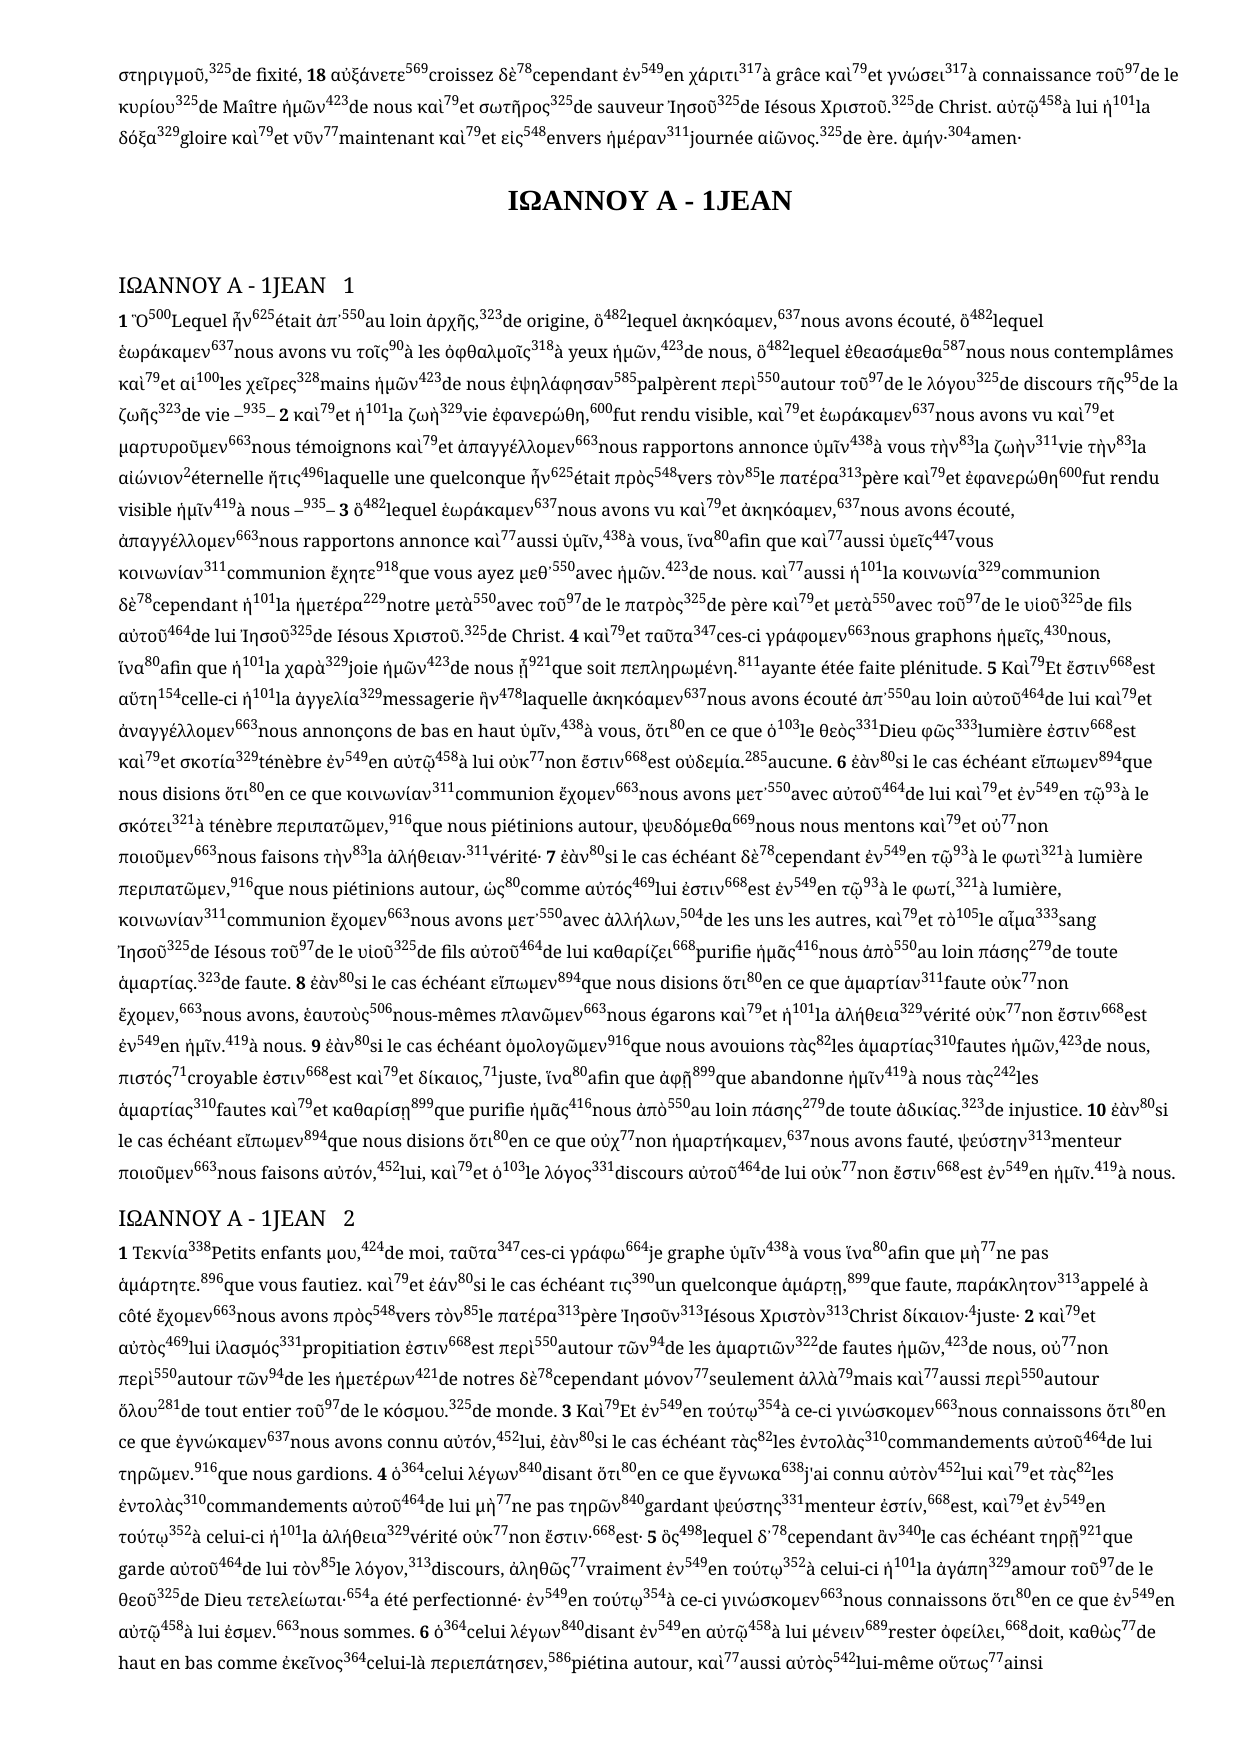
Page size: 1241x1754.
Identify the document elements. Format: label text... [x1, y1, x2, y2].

text ΙΩΑΝΝΟΥ Α - 1JEAN 1 [118, 270, 1181, 300]
subtitle ΙΩΑΝΝΟΥ Α - 1JEAN [118, 183, 1181, 216]
text 1 Ὃ500Lequel ἦν625était ἀπ᾽550au loin ἀρχῆς,323de origine, ὃ482lequel ἀκηκόαμεν,637nous avons écouté, ὃ482lequel ἑωράκαμεν637nous avons vu τοῖς90à les ὀφθαλμοῖς318à yeux ἡμῶν,423de nous, ὃ482lequel ἐθεασάμεθα587nous nous contemplâmes καὶ79et αἱ100les χεῖρες328mains ἡμῶν423de nous ἐψηλάφησαν585palpèrent περὶ550autour τοῦ97de le λόγου325de discours τῆς95de la ζωῆς323de vie –935– 2 καὶ79et ἡ101la ζωὴ329vie ἐφανερώθη,600fut rendu visible, καὶ79et ἑωράκαμεν637nous avons vu καὶ79et μαρτυροῦμεν663nous témoignons καὶ79et ἀπαγγέλλομεν663nous rapportons annonce ὑμῖν438à vous τὴν83la ζωὴν311vie τὴν83la αἰώνιον2éternelle ἥτις496laquelle une quelconque ἦν625était πρὸς548vers τὸν85le πατέρα313père καὶ79et ἐφανερώθη600fut rendu visible ἡμῖν419à nous –935– 3 ὃ482lequel ἑωράκαμεν637nous avons vu καὶ79et ἀκηκόαμεν,637nous avons écouté, ἀπαγγέλλομεν663nous rapportons annonce καὶ77aussi ὑμῖν,438à vous, ἵνα80afin que καὶ77aussi ὑμεῖς447vous κοινωνίαν311communion ἔχητε918que vous ayez μεθ᾽550avec ἡμῶν.423de nous. καὶ77aussi ἡ101la κοινωνία329communion δὲ78cependant ἡ101la ἡμετέρα229notre μετὰ550avec τοῦ97de le πατρὸς325de père καὶ79et μετὰ550avec τοῦ97de le υἱοῦ325de fils αὐτοῦ464de lui Ἰησοῦ325de Iésous Χριστοῦ.325de Christ. 4 καὶ79et ταῦτα347ces-ci γράφομεν663nous graphons ἡμεῖς,430nous, ἵνα80afin que ἡ101la χαρὰ329joie ἡμῶν423de nous ᾖ921que soit πεπληρωμένη.811ayante étée faite plénitude. 5 Καὶ79Et ἔστιν668est αὕτη154celle-ci ἡ101la ἀγγελία329messagerie ἣν478laquelle ἀκηκόαμεν637nous avons écouté ἀπ᾽550au loin αὐτοῦ464de lui καὶ79et ἀναγγέλλομεν663nous annonçons de bas en haut ὑμῖν,438à vous, ὅτι80en ce que ὁ103le θεὸς331Dieu φῶς333lumière ἐστιν668est καὶ79et σκοτία329ténèbre ἐν549en αὐτῷ458à lui οὐκ77non ἔστιν668est οὐδεμία.285aucune. 6 ἐὰν80si le cas échéant εἴπωμεν894que nous disions ὅτι80en ce que κοινωνίαν311communion ἔχομεν663nous avons μετ᾽550avec αὐτοῦ464de lui καὶ79et ἐν549en τῷ93à le σκότει321à ténèbre περιπατῶμεν,916que nous piétinions autour, ψευδόμεθα669nous nous mentons καὶ79et οὐ77non ποιοῦμεν663nous faisons τὴν83la ἀλήθειαν·311vérité· 7 ἐὰν80si le cas échéant δὲ78cependant ἐν549en τῷ93à le φωτὶ321à lumière περιπατῶμεν,916que nous piétinions autour, ὡς80comme αὐτός469lui ἐστιν668est ἐν549en τῷ93à le φωτί,321à lumière, κοινωνίαν311communion ἔχομεν663nous avons μετ᾽550avec ἀλλήλων,504de les uns les autres, καὶ79et τὸ105le αἷμα333sang Ἰησοῦ325de Iésous τοῦ97de le υἱοῦ325de fils αὐτοῦ464de lui καθαρίζει668purifie ἡμᾶς416nous ἀπὸ550au loin πάσης279de toute ἁμαρτίας.323de faute. 8 ἐὰν80si le cas échéant εἴπωμεν894que nous disions ὅτι80en ce que ἁμαρτίαν311faute οὐκ77non ἔχομεν,663nous avons, ἑαυτοὺς506nous-mêmes πλανῶμεν663nous égarons καὶ79et ἡ101la ἀλήθεια329vérité οὐκ77non ἔστιν668est ἐν549en ἡμῖν.419à nous. 9 ἐὰν80si le cas échéant ὁμολογῶμεν916que nous avouions τὰς82les ἁμαρτίας310fautes ἡμῶν,423de nous, πιστός71croyable ἐστιν668est καὶ79et δίκαιος,71juste, ἵνα80afin que ἀφῇ899que abandonne ἡμῖν419à nous τὰς242les ἁμαρτίας310fautes καὶ79et καθαρίσῃ899que purifie ἡμᾶς416nous ἀπὸ550au loin πάσης279de toute ἀδικίας.323de injustice. 10 ἐὰν80si le cas échéant εἴπωμεν894que nous disions ὅτι80en ce que οὐχ77non ἡμαρτήκαμεν,637nous avons fauté, ψεύστην313menteur ποιοῦμεν663nous faisons αὐτόν,452lui, καὶ79et ὁ103le λόγος331discours αὐτοῦ464de lui οὐκ77non ἔστιν668est ἐν549en ἡμῖν.419à nous. [118, 304, 1181, 1184]
text ΙΩΑΝΝΟΥ Α - 1JEAN 2 [118, 1203, 1181, 1233]
text 1 Τεκνία338Petits enfants μου,424de moi, ταῦτα347ces-ci γράφω664je graphe ὑμῖν438à vous ἵνα80afin que μὴ77ne pas ἁμάρτητε.896que vous fautiez. καὶ79et ἐάν80si le cas échéant τις390un quelconque ἁμάρτῃ,899que faute, παράκλητον313appelé à côté ἔχομεν663nous avons πρὸς548vers τὸν85le πατέρα313père Ἰησοῦν313Iésous Χριστὸν313Christ δίκαιον·4juste· 2 καὶ79et αὐτὸς469lui ἱλασμός331propitiation ἐστιν668est περὶ550autour τῶν94de les ἁμαρτιῶν322de fautes ἡμῶν,423de nous, οὐ77non περὶ550autour τῶν94de les ἡμετέρων421de notres δὲ78cependant μόνον77seulement ἀλλὰ79mais καὶ77aussi περὶ550autour ὅλου281de tout entier τοῦ97de le κόσμου.325de monde. 3 Καὶ79Et ἐν549en τούτῳ354à ce-ci γινώσκομεν663nous connaissons ὅτι80en ce que ἐγνώκαμεν637nous avons connu αὐτόν,452lui, ἐὰν80si le cas échéant τὰς82les ἐντολὰς310commandements αὐτοῦ464de lui τηρῶμεν.916que nous gardions. 4 ὁ364celui λέγων840disant ὅτι80en ce que ἔγνωκα638j'ai connu αὐτὸν452lui καὶ79et τὰς82les ἐντολὰς310commandements αὐτοῦ464de lui μὴ77ne pas τηρῶν840gardant ψεύστης331menteur ἐστίν,668est, καὶ79et ἐν549en τούτῳ352à celui-ci ἡ101la ἀλήθεια329vérité οὐκ77non ἔστιν·668est· 5 ὃς498lequel δ᾽78cependant ἂν340le cas échéant τηρῇ921que garde αὐτοῦ464de lui τὸν85le λόγον,313discours, ἀληθῶς77vraiment ἐν549en τούτῳ352à celui-ci ἡ101la ἀγάπη329amour τοῦ97de le θεοῦ325de Dieu τετελείωται·654a été perfectionné· ἐν549en τούτῳ354à ce-ci γινώσκομεν663nous connaissons ὅτι80en ce que ἐν549en αὐτῷ458à lui ἐσμεν.663nous sommes. 6 ὁ364celui λέγων840disant ἐν549en αὐτῷ458à lui μένειν689rester ὀφείλει,668doit, καθὼς77de haut en bas comme ἐκεῖνος364celui-là περιεπάτησεν,586piétina autour, καὶ77aussi αὐτὸς542lui-même οὕτως77ainsi περιπατεῖν.689piétiner autour. 7 Ἀγαπητοί,75Aimés, οὐκ77non ἐντολὴν311commandement καινὴν2nouvelle γράφω664je graphe ὑμῖν438à vous ἀλλ᾽79mais ἐντολὴν311commandement παλαιὰν2vieille ἣν478laquelle εἴχετε622vous aviez ἀπ᾽550au loin ἀρχῆς·323de origine· ἡ101la ἐντολὴ329commandement ἡ101la παλαιά20vieille ἐστιν668est ὁ103le λόγος331discours ὃν480lequel ἠκούσατε.583vous écoutâtes. 8 πάλιν77de nouveau ἐντολὴν311commandement καινὴν2nouvelle γράφω664je graphe ὑμῖν438à vous ὅ500lequel ἐστιν668est ἀληθὲς49vrai ἐν549en αὐτῷ458à lui καὶ79et ἐν549en ὑμῖν,438à vous, ὅτι80en ce que ἡ101la σκοτία329ténèbre παράγεται680est mené de côté καὶ79et τὸ105le φῶς333lumière τὸ105le ἀληθινὸν24véritable ἤδη77déjà φαίνει.668apparaît en lumière. 9 Ὁ364Celui λέγων840disant ἐν549en τῷ93à le φωτὶ321à lumière εἶναι689être καὶ79et τὸν85le ἀδελφὸν313frère αὐτοῦ464de lui μισῶν840haïssant ἐν549en τῇ89à la σκοτίᾳ317à ténèbre ἐστὶν668est ἕως551jusqu'à ce que ἄρτι.77à l'instant. 10 ὁ364celui ἀγαπῶν840aimant τὸν85le ἀδελφὸν313frère αὐτοῦ464de lui ἐν549en τῷ93à le φωτὶ321à lumière μένει,668reste, καὶ79et σκάνδαλον333scandale ἐν549en αὐτῷ458à lui οὐκ77non ἔστιν·668est· 11 ὁ364celui δὲ78cependant μισῶν840haïssant τὸν85le ἀδελφὸν313frère αὐτοῦ464de lui ἐν549en τῇ89à la σκοτίᾳ317à ténèbre ἐστὶν668est καὶ79et ἐν549en τῇ89à la σκοτίᾳ317à ténèbre περιπατεῖ668piétine autour καὶ79et οὐκ77non οἶδεν642a su ποῦ77où? ὑπάγει,668dirige en arrière, ὅτι80en ce que ἡ101la σκοτία329ténèbre ἐτύφλωσεν586aveugla τοὺς84les ὀφθαλμοὺς312yeux αὐτοῦ.464de lui. 12 Γράφω664Je graphe ὑμῖν,438à vous, τεκνία,338petits enfants, ὅτι80en ce que ἀφέωνται653ont été abandonnés ὑμῖν438à vous αἱ260les ἁμαρτίαι328fautes διὰ548par le fait de τὸ87le ὄνομα315nom αὐτοῦ.464de lui. 13 γράφω664je graphe ὑμῖν,438à vous, πατέρες,336pères, ὅτι80en ce que ἐγνώκατε639vous avez connu τὸν346celui ἀπ᾽550au loin ἀρχῆς.323de origine. γράφω664je graphe ὑμῖν,438à vous, νεανίσκοι,336adolescents, ὅτι80en ce que νενικήκατε639vous avez vaincu τὸν85le πονηρόν.53méchant. 14 ἔγραψα582je graphai ὑμῖν,438à vous, παιδία,338petits enfants, ὅτι80en ce que ἐγνώκατε639vous avez connu τὸν85le πατέρα.313père. ἔγραψα582je graphai ὑμῖν,438à vous, πατέρες,336pères, ὅτι80en ce que ἐγνώκατε639vous avez connu τὸν346celui ἀπ᾽550au loin ἀρχῆς.323de origine. ἔγραψα582je graphai ὑμῖν,438à vous, νεανίσκοι,336adolescents, ὅτι80en ce que ἰσχυροί46tenaces ἐστε665vous êtes καὶ79et ὁ103le λόγος331discours τοῦ97de le θεοῦ325de Dieu ἐν549en ὑμῖν438à vous μένει668reste καὶ79et νενικήκατε639vous avez vaincu τὸν85le πονηρόν.53méchant. 15 Μὴ79Ne pas ἀγαπᾶτε569aimez τὸν85le κόσμον313monde μηδὲ79ni cependant τὰ347ces ἐν549en τῷ91à le κόσμῳ.319à monde. ἐάν80si le cas échéant τις390un quelconque ἀγαπᾷ921que aime τὸν85le κόσμον,313monde, οὐκ77non ἔστιν668est ἡ101la ἀγάπη329amour τοῦ97de le πατρὸς325de père ἐν549en αὐτῷ·458à lui· 16 ὅτι80en ce que πᾶν289tout τὸ500ce ἐν549en τῷ91à le κόσμῳ,319à monde, ἡ101la ἐπιθυμία329désir en fureur τῆς95de la σαρκὸς323de chair καὶ79et ἡ101la ἐπιθυμία329désir en fureur τῶν96de les ὀφθαλμῶν324de yeux καὶ79et ἡ101la ἀλαζονεία329arrogance τοῦ97de le βίου,325de existence, οὐκ77non ἔστιν668est ἐκ550hors τοῦ97de le πατρὸς325de père ἀλλ᾽79mais ἐκ550hors τοῦ97de le κόσμου325de monde ἐστίν.668est. 17 καὶ79et ὁ103le κόσμος331monde παράγεται680est mené de côté καὶ79et ἡ101la ἐπιθυμία329désir en fureur αὐτοῦ,464de lui, ὁ364celui δὲ78cependant ποιῶν840faisant τὸ87le θέλημα315volonté τοῦ97de le θεοῦ325de Dieu μένει668reste εἰς548envers τὸν85le αἰῶνα.313ère. 18 Παιδία,338Petits enfants, ἐσχάτη212dernière ὥρα329heure ἐστίν,668est, καὶ79et καθὼς77de haut en bas comme ἠκούσατε583vous écoutâtes ὅτι80en ce que ἀντίχριστος331antichrist ἔρχεται,674se vient, καὶ77aussi νῦν77maintenant ἀντίχριστοι330antichrists πολλοὶ286nombreux γεγόνασιν,641ont devenus, ὅθεν80d'où γινώσκομεν663nous connaissons ὅτι80en ce que ἐσχάτη212dernière ὥρα329heure ἐστίν.668est. 19 ἐξ550hors ἡμῶν423de nous ἐξῆλθαν585sortirent ἀλλ᾽79mais οὐκ77non ἦσαν624étaient ἐξ550hors ἡμῶν,423de nous, εἰ80si γὰρ79car ἐξ550hors ἡμῶν423de nous ἦσαν,624étaient, μεμενήκεισαν658avaient restés ἂν340le cas échéant μεθ᾽550avec ἡμῶν423de nous –935– ἀλλ᾽79mais ἵνα80afin que φανερωθῶσιν910que soient rendu visible ὅτι80en ce que οὐκ77non εἰσὶν667sont πάντες389tous ἐξ550hors ἡμῶν.423de nous. 20 καὶ79et ὑμεῖς447vous χρῖσμα315onction ἔχετε665vous avez ἀπὸ550au loin τοῦ97de le ἁγίου65de saint καὶ79et οἴδατε639vous avez su πάντες.389tous. 21 οὐκ77non ἔγραψα582je graphai ὑμῖν438à vous ὅτι80en ce que οὐκ77non οἴδατε639vous avez su τὴν83la ἀλήθειαν311vérité ἀλλ᾽79mais ὅτι80en ce que οἴδατε639vous avez su αὐτὴν450elle καὶ79et ὅτι80en ce que πᾶν289tout ψεῦδος333mensonge ἐκ550hors τῆς95de la ἀληθείας323de vérité οὐκ77non ἔστιν.668est. 22 Τίς410Quel ἐστιν668est ὁ103le ψεύστης331menteur εἰ551si μὴ77ne pas ὁ364celui ἀρνούμενος867se niant ὅτι80en ce que Ἰησοῦς331Iésous οὐκ77non ἔστιν668est ὁ103le Χριστός;331Christ; οὗτός364celui-ci ἐστιν668est ὁ103le ἀντίχριστος,331antichrist, ὁ364celui ἀρνούμενος867se niant τὸν85le πατέρα313père καὶ79et τὸν85le υἱόν.313fils. 23 πᾶς390tout ὁ364celui ἀρνούμενος867se niant τὸν85le υἱὸν313fils οὐδὲ77non cependant τὸν85le πατέρα313père ἔχει,668a, ὁ364celui ὁμολογῶν840avouant τὸν85le υἱὸν313fils καὶ77aussi τὸν85le πατέρα313père ἔχει.668a. 24 ὑμεῖς447vous ὃ482lequel ἠκούσατε583vous écoutâtes ἀπ᾽550au loin ἀρχῆς,323de origine, ἐν549en ὑμῖν438à vous μενέτω.572reste. ἐὰν80si le cas échéant ἐν549en ὑμῖν438à vous μείνῃ899que reste ὃ482lequel ἀπ᾽550au loin ἀρχῆς323de origine ἠκούσατε,583vous écoutâtes, καὶ77aussi ὑμεῖς447vous ἐν549en τῷ91à le υἱῷ319à fils καὶ79et ἐν549en τῷ91à le πατρὶ319à père μενεῖτε.603vous resterez. 25 καὶ79et αὕτη362celle-ci ἐστὶν668est ἡ101la ἐπαγγελία329promesse ἣν478laquelle αὐτὸς469lui ἐπηγγείλατο592se promit ἡμῖν,419à nous, τὴν83la ζωὴν311vie τὴν83la αἰώνιον.2éternelle. 26 Ταῦτα347Ces-ci ἔγραψα582je graphai ὑμῖν438à vous περὶ550autour τῶν357de ceux πλανώντων833de égarants ὑμᾶς.436vous. 27 καὶ79et ὑμεῖς447vous τὸ105le χρῖσμα333onction ὃ482lequel ἐλάβετε583vous prîtes ἀπ᾽550au loin αὐτοῦ464de lui μένει668reste ἐν549en ὑμῖν,438à vous, καὶ79et οὐ77non χρείαν311besoin ἔχετε665vous avez ἵνα80afin que τις390un quelconque διδάσκῃ921que enseigne ὑμᾶς,436vous, ἀλλ᾽79mais ὡς80comme τὸ105le αὐτοῦ464de lui χρῖσμα333onction διδάσκει668enseigne ὑμᾶς436vous περὶ550autour πάντων,385de tous, καὶ79et ἀληθές49vrai ἐστιν668est καὶ79et οὐκ77non ἔστιν668est ψεῦδος,333mensonge, καὶ79et καθὼς77de haut en bas comme ἐδίδαξεν586enseigna ὑμᾶς,436vous, μένετε665vous restez ἐν549en αὐτῷ.458à lui. 28 Καὶ79Et νῦν,77maintenant, τεκνία,338petits enfants, μένετε569restez ἐν549en αὐτῷ,458à lui, ἵνα80afin que ἐὰν80si le cas échéant φανερωθῇ,911que soit rendu visible, σχῶμεν894que nous ayons παρρησίαν311oralité franche καὶ79et μὴ77ne pas αἰσχυνθῶμεν906que nous soyons eu honte ἀπ᾽550au loin αὐτοῦ464de lui ἐν549en τῇ89à la παρουσίᾳ317à présence αὐτοῦ.464de lui. 29 ἐὰν80si le cas échéant εἰδῆτε914que vous ayez su ὅτι80en ce que δίκαιός47juste ἐστιν,668est, γινώσκετε665vous connaissez ὅτι80en ce que καὶ77aussi πᾶς390tout ὁ364celui ποιῶν840faisant τὴν83la δικαιοσύνην311justice ἐξ550hors αὐτοῦ464de lui γεγέννηται.654a été engendré. [118, 1237, 1181, 1675]
